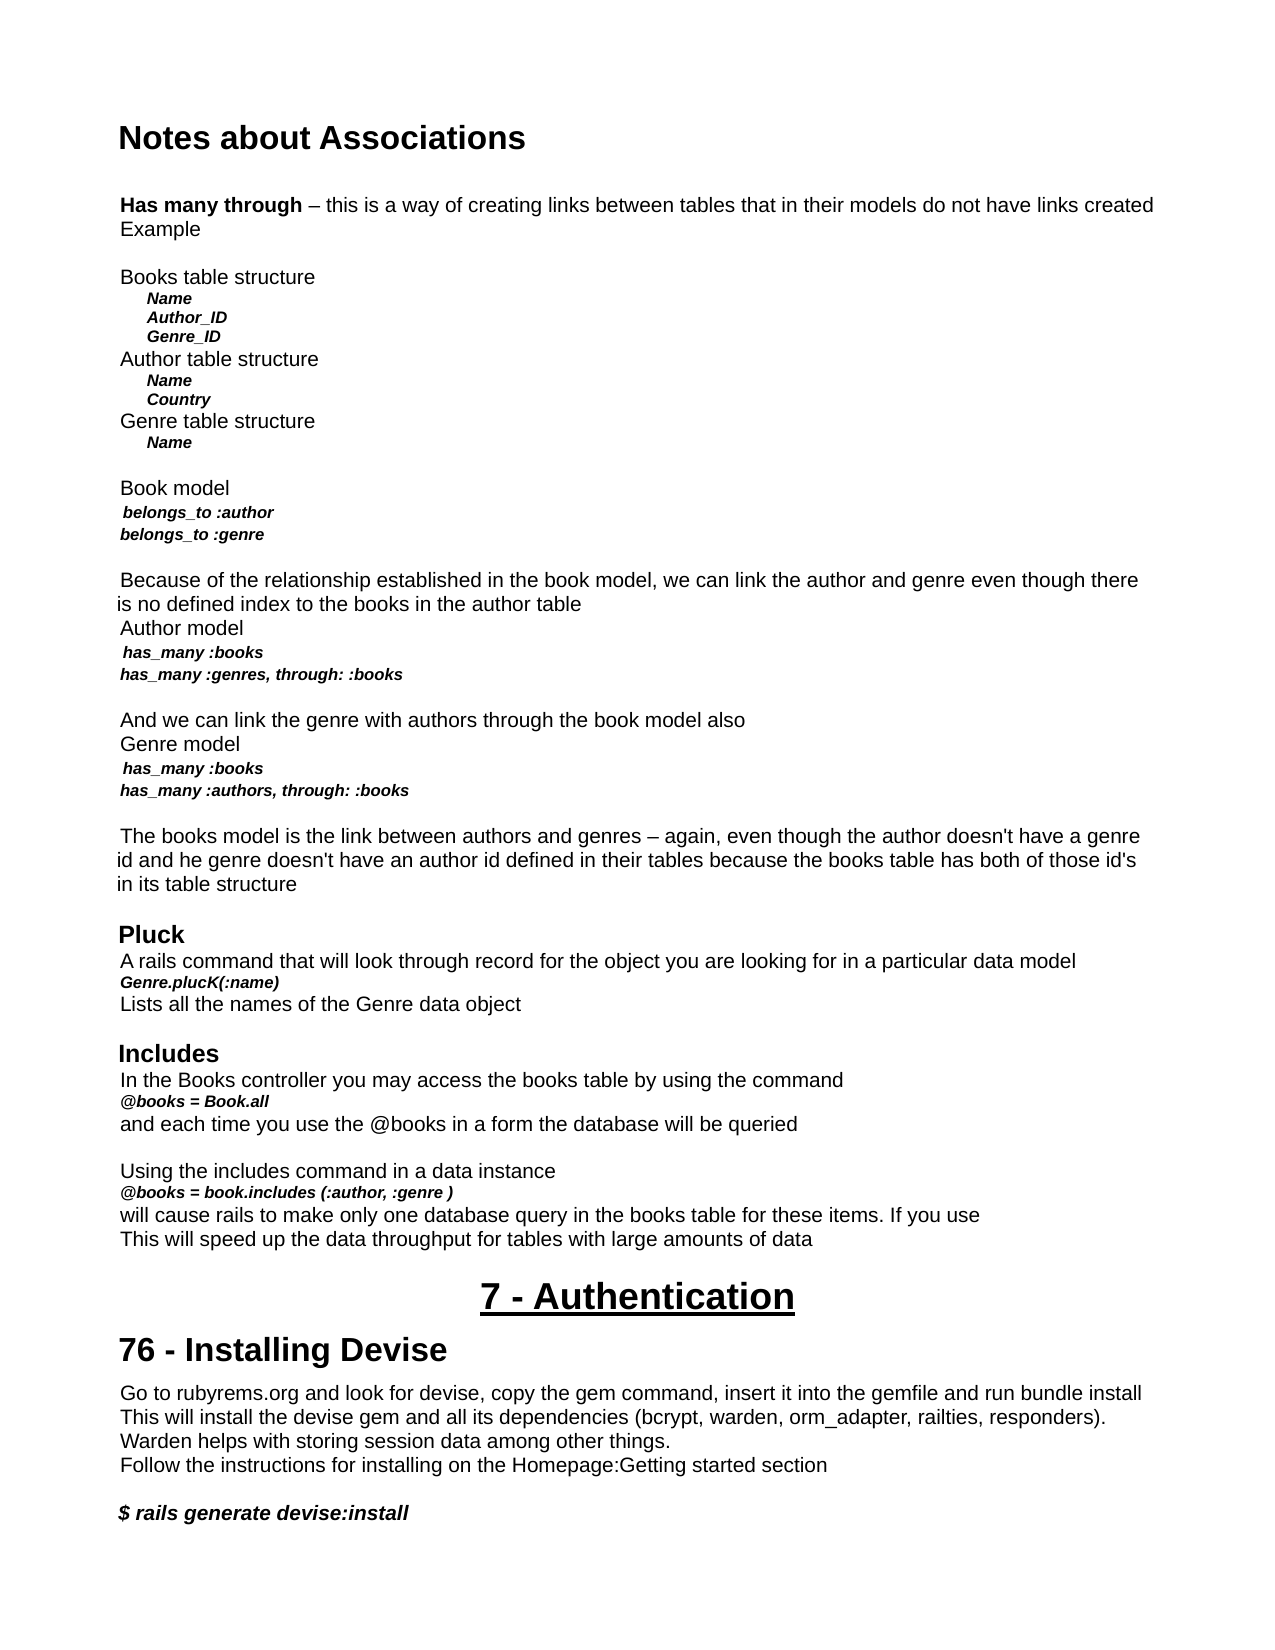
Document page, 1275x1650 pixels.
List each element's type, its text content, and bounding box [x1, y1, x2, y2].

text Author model [117, 616, 1157, 640]
text Books table structure [117, 265, 1157, 289]
text Using the includes command in a data instance [117, 1159, 1157, 1183]
text A rails command that will look through record for the object you are looking for in a particular data model [117, 948, 1157, 972]
text and each time you use the @books in a form the database will be queried [117, 1111, 1157, 1135]
subtitle 7 - Authentication [118, 1274, 1157, 1317]
table_header has_many :books [118, 756, 307, 781]
text And we can link the genre with authors through the book model also [117, 708, 1157, 732]
text Warden helps with storing session data among other things. [117, 1429, 1157, 1453]
text belongs_to :genre [117, 525, 1157, 544]
text Lists all the names of the Genre data object [117, 992, 1157, 1016]
text The books model is the link between authors and genres – again, even though the author doesn't have a genre id and he genre doesn't have an author id defined in their tables because the books table has both of those id's in its table structure [117, 824, 1157, 896]
subtitle Pluck [118, 920, 1157, 948]
table_header has_many :books [118, 640, 307, 665]
text Follow the instructions for installing on the Homepage:Getting started section [117, 1453, 1157, 1477]
text has_many :authors, through: :books [117, 781, 1157, 800]
text Genre table structure [117, 409, 1157, 433]
subtitle 76 - Installing Devise [118, 1330, 1157, 1368]
text Name [117, 370, 1157, 389]
text Go to rubyrems.org and look for devise, copy the gem command, insert it into the gemfile and run bundle install [117, 1381, 1157, 1405]
text $ rails generate devise:install [118, 1501, 1157, 1524]
text Author_ID [117, 308, 1157, 327]
text Name [117, 289, 1157, 308]
subtitle Notes about Associations [118, 118, 1157, 157]
text Book model [117, 476, 1157, 500]
text Genre_ID [117, 327, 1157, 346]
text Genre model [117, 732, 1157, 756]
text @books = Book.all [117, 1092, 1157, 1111]
table_header belongs_to :author [118, 500, 320, 525]
text has_many :genres, through: :books [117, 665, 1157, 684]
text Name [117, 433, 1157, 452]
text @books = book.includes (:author, :genre ) [117, 1183, 1157, 1202]
subtitle Includes [118, 1039, 1157, 1068]
text Because of the relationship established in the book model, we can link the author and genre even though there is no defined index to the books in the author table [117, 568, 1157, 616]
text This will speed up the data throughput for tables with large amounts of data [117, 1226, 1157, 1250]
text This will install the devise gem and all its dependencies (bcrypt, warden, orm_adapter, railties, responders). [117, 1405, 1157, 1429]
text Genre.plucK(:name) [117, 972, 1157, 992]
text In the Books controller you may access the books table by using the command [117, 1068, 1157, 1092]
text Country [117, 389, 1157, 409]
text Author table structure [117, 346, 1157, 370]
text Has many through – this is a way of creating links between tables that in their models do not have links created [117, 193, 1157, 217]
text will cause rails to make only one database query in the books table for these items. If you use [117, 1202, 1157, 1226]
text Example [117, 217, 1157, 241]
